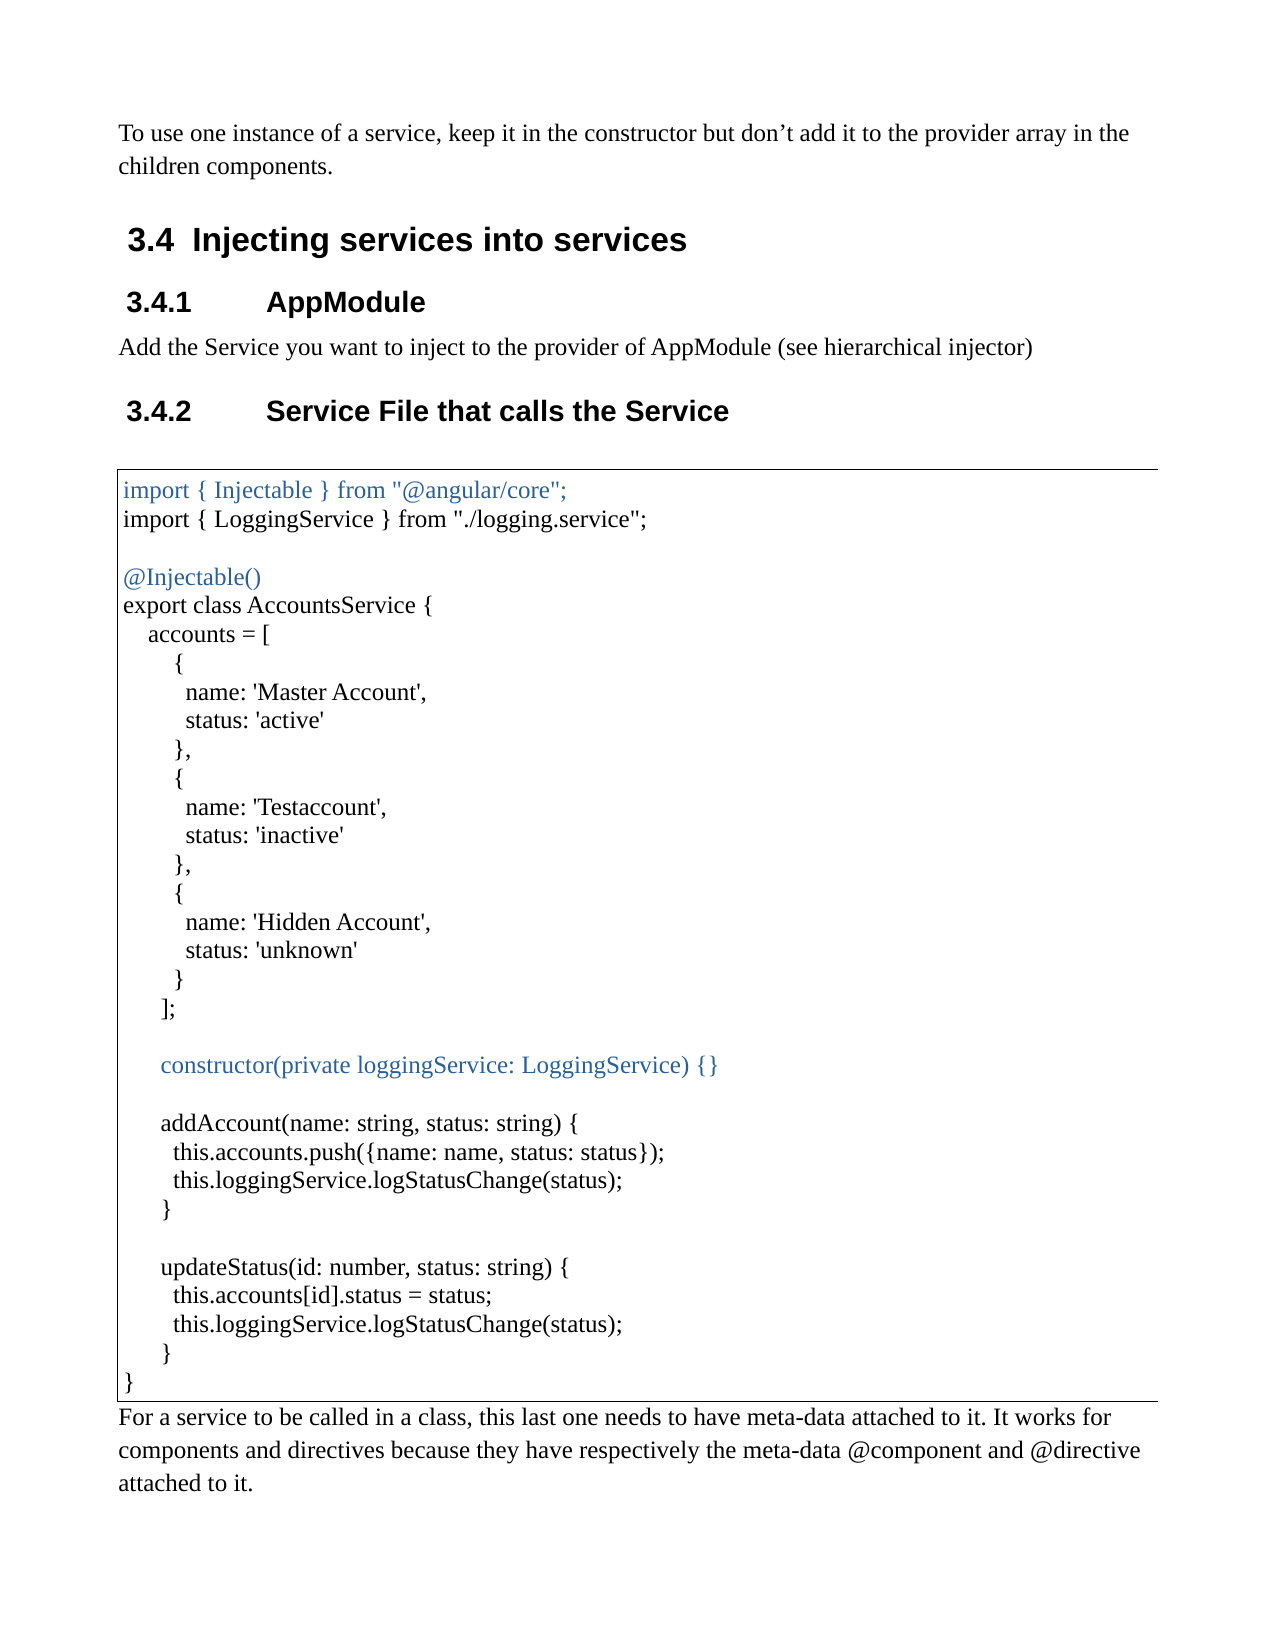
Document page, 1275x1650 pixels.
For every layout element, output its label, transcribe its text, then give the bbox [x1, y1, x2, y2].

text Add the Service you want to inject to the provider of AppModule (see hierarchical injector) [118, 332, 1157, 360]
subtitle AppModule [118, 285, 1157, 319]
text For a service to be called in a class, this last one needs to have meta-data attached to it. It works for components and directives because they have respectively the meta-data @component and @directive attached to it. [118, 1402, 1157, 1497]
subtitle Service File that calls the Service [118, 394, 1157, 427]
table_header import { Injectable } from "@angular/core"; import { LoggingService } from "./logging.service"; @Injectable() export class AccountsService { accounts = [ { name: 'Master Account', status: 'active' }, { name: 'Testaccount', status: 'inactive' }, { name: 'Hidden Account', status: 'unknown' } ]; constructor(private loggingService: LoggingService) {} addAccount(name: string, status: string) { this.accounts.push({name: name, status: status}); this.loggingService.logStatusChange(status); } updateStatus(id: number, status: string) { this.accounts[id].status = status; this.loggingService.logStatusChange(status); } } [118, 470, 1158, 1401]
subtitle Injecting services into services [118, 219, 1157, 258]
text To use one instance of a service, keep it in the constructor but don’t add it to the provider array in the children components. [118, 118, 1157, 180]
